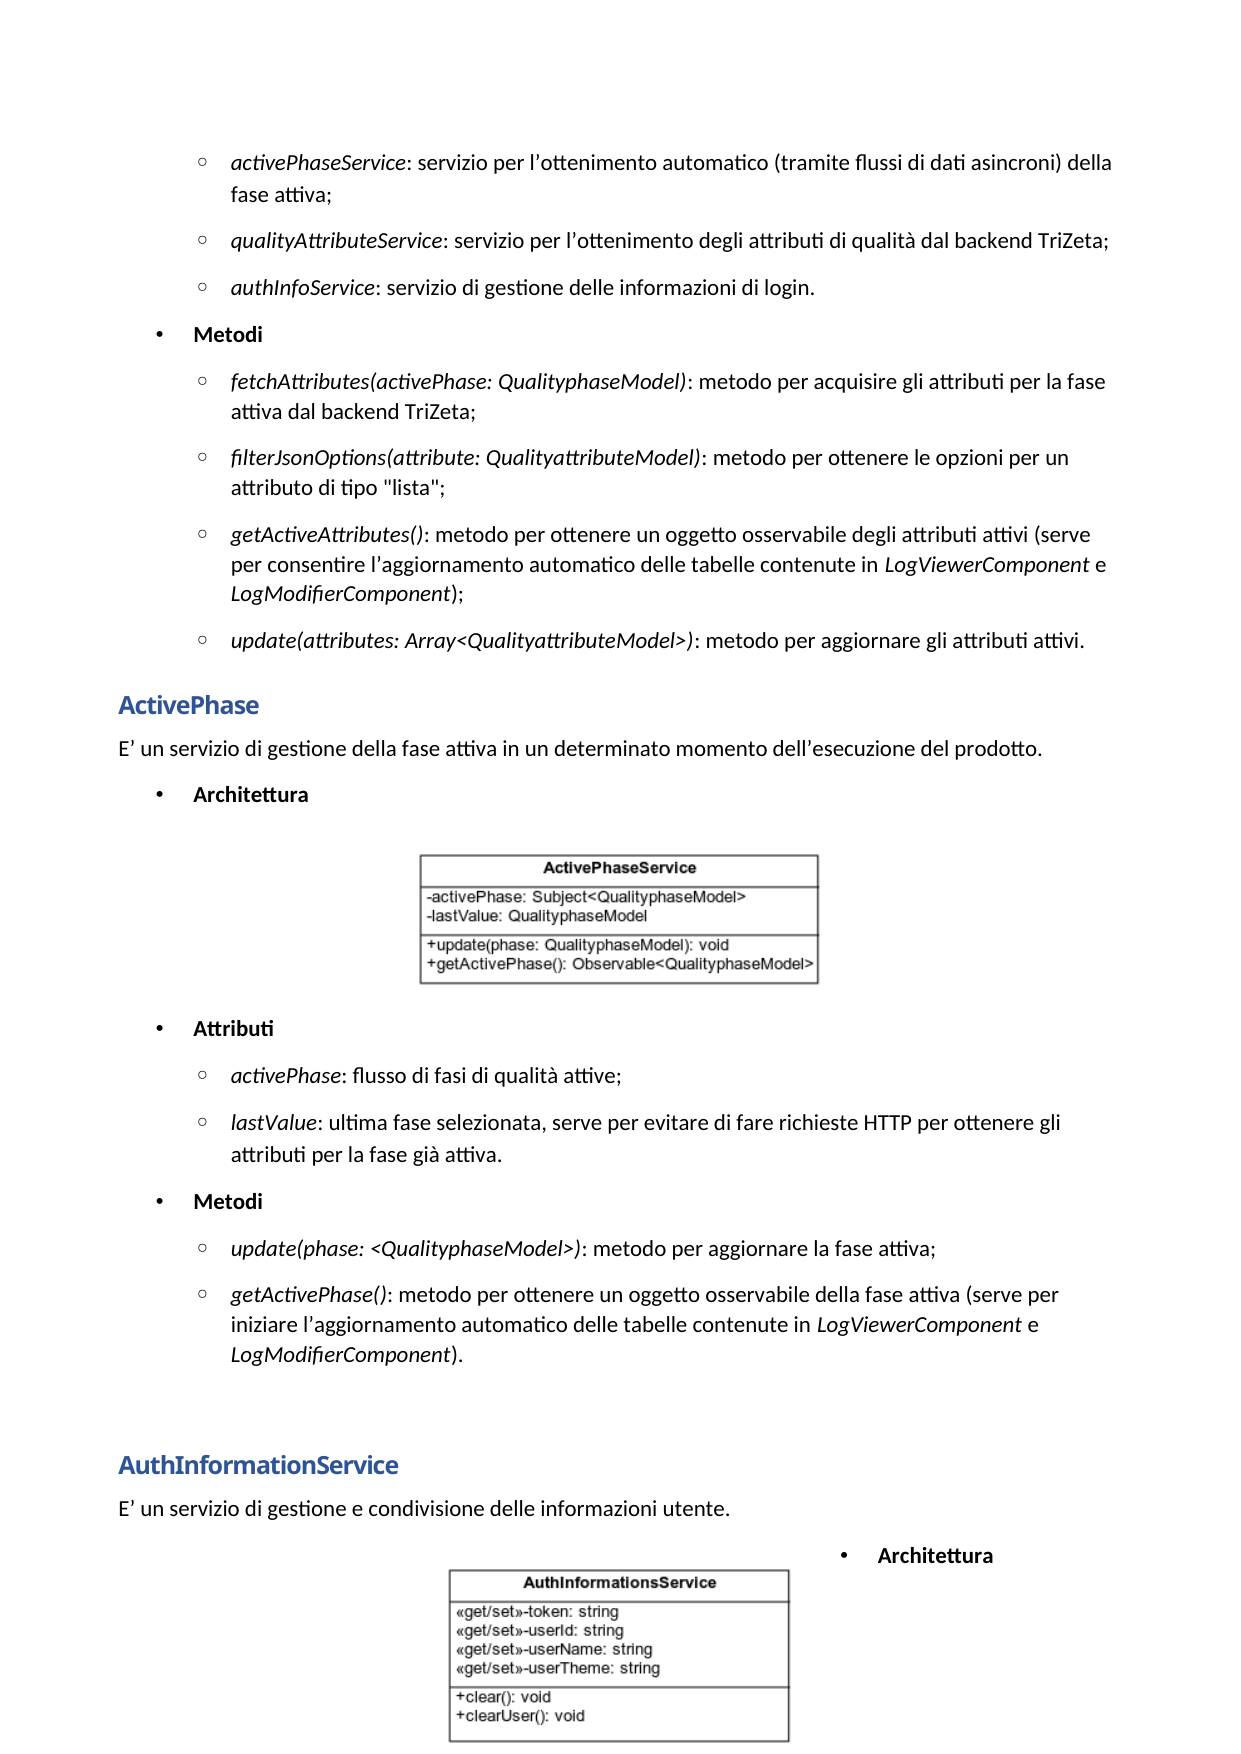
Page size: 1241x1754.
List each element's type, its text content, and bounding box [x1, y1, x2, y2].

picture [437, 1558, 803, 1754]
subtitle ActivePhase [118, 687, 1122, 721]
list filterJsonOptions(attribute: QualityattributeModel): metodo per ottenere le opzioni per un attributo di tipo "lista"; [193, 443, 1122, 501]
list fetchAttributes(activePhase: QualityphaseModel): metodo per acquisire gli attributi per la fase attiva dal backend TriZeta; [193, 367, 1122, 425]
list update(phase: <QualityphaseModel>): metodo per aggiornare la fase attiva; [193, 1234, 1122, 1262]
list Architettura [156, 781, 1122, 809]
list Architettura [156, 1541, 1122, 1569]
list getActivePhase(): metodo per ottenere un oggetto osservabile della fase attiva (serve per iniziare l’aggiornamento automatico delle tabelle contenute in LogViewerComponent e LogModifierComponent). [193, 1280, 1122, 1368]
text E’ un servizio di gestione e condivisione delle informazioni utente. [118, 1494, 1122, 1522]
list Attributi [156, 1014, 1122, 1042]
list activePhase: flusso di fasi di qualità attive; [193, 1061, 1122, 1089]
list update(attributes: Array<QualityattributeModel>): metodo per aggiornare gli attributi attivi. [193, 626, 1122, 654]
subtitle AuthInformationService [118, 1448, 1122, 1482]
list Metodi [156, 1187, 1122, 1215]
list getActiveAttributes(): metodo per ottenere un oggetto osservabile degli attributi attivi (serve per consentire l’aggiornamento automatico delle tabelle contenute in LogViewerComponent e LogModifierComponent); [193, 520, 1122, 608]
list activePhaseService: servizio per l’ottenimento automatico (tramite flussi di dati asincroni) della fase attiva; [193, 148, 1122, 208]
list Metodi [156, 320, 1122, 348]
text E’ un servizio di gestione della fase attiva in un determinato momento dell’esecuzione del prodotto. [118, 734, 1122, 762]
picture [408, 843, 832, 996]
list qualityAttributeService: servizio per l’ottenimento degli attributi di qualità dal backend TriZeta; [193, 227, 1122, 254]
list lastValue: ultima fase selezionata, serve per evitare di fare richieste HTTP per ottenere gli attributi per la fase già attiva. [193, 1108, 1122, 1168]
list authInfoService: servizio di gestione delle informazioni di login. [193, 273, 1122, 301]
